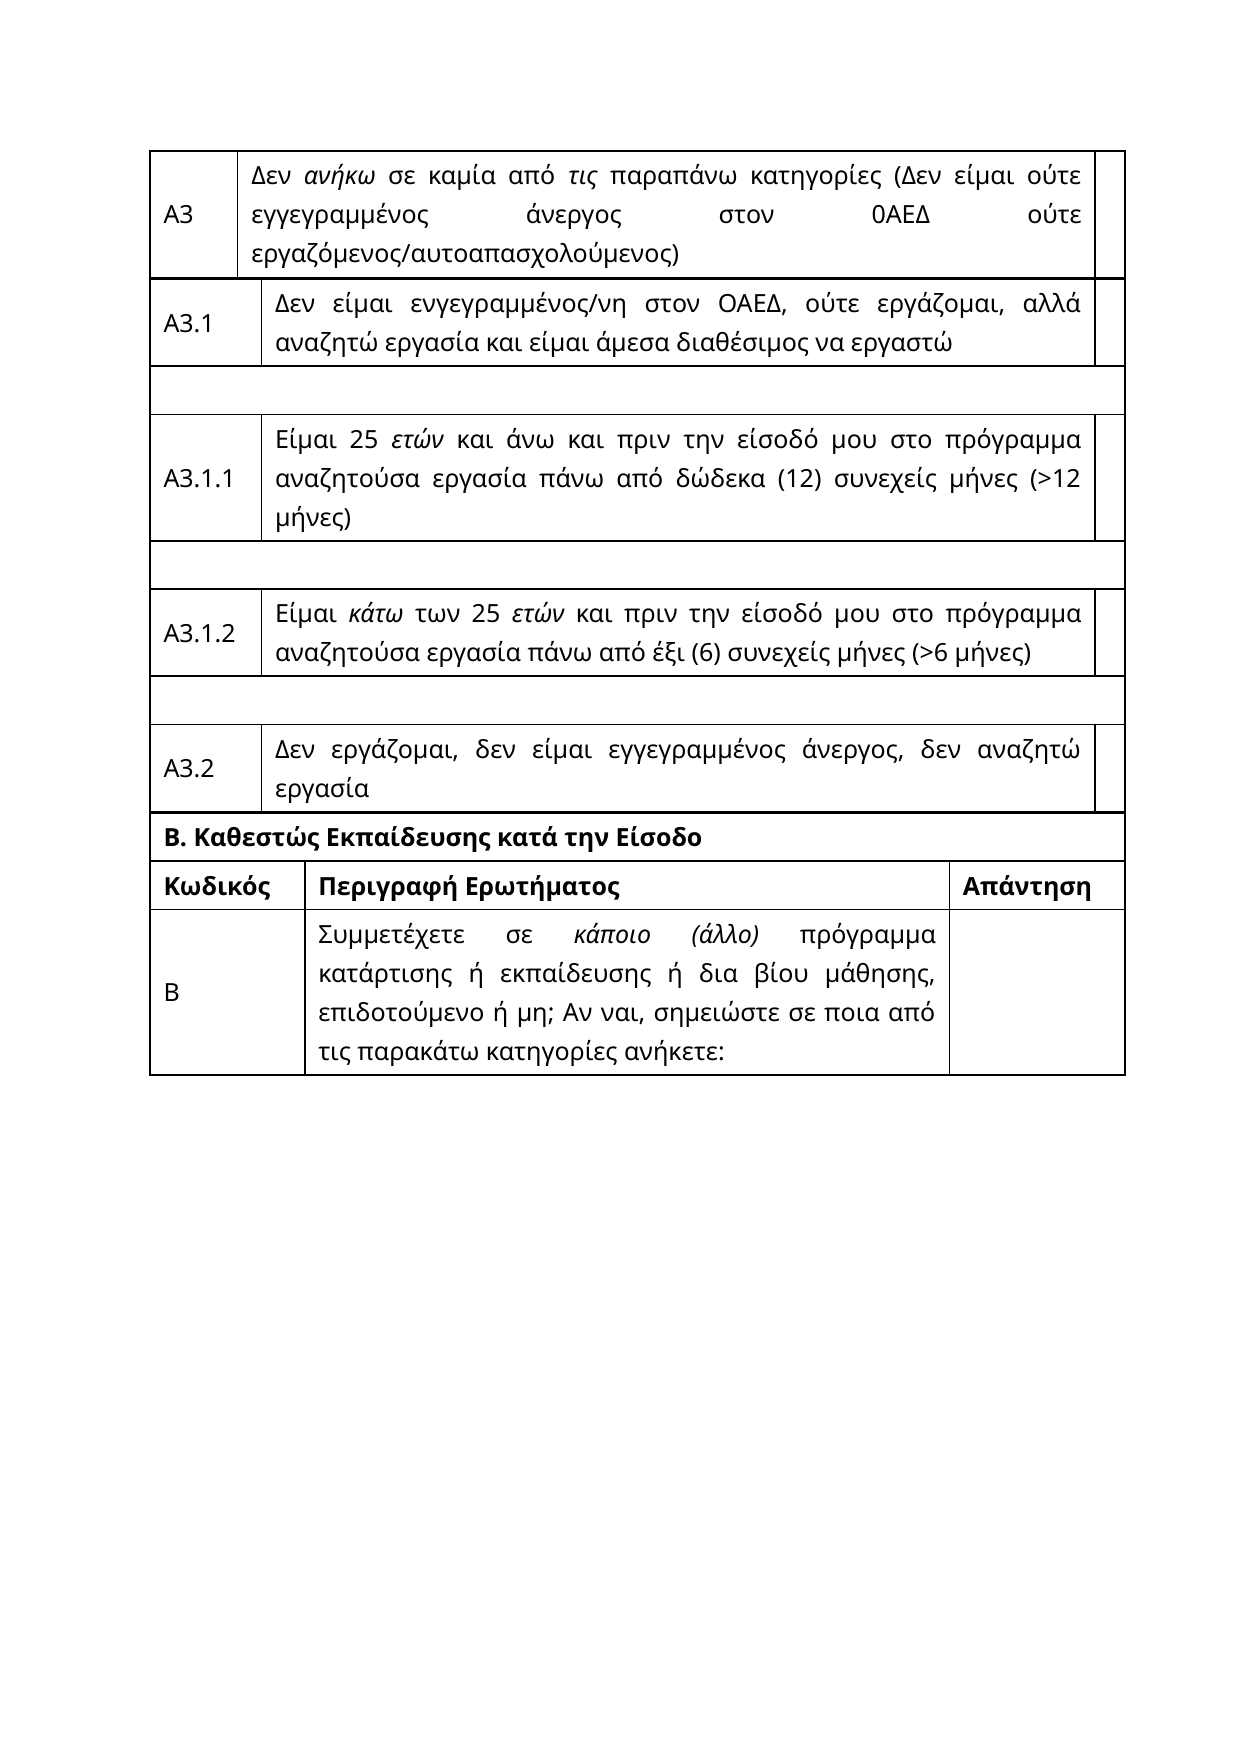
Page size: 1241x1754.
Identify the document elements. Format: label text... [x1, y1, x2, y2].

table_header Β. Καθεστώς Εκπαίδευσης κατά την Είσοδο [151, 814, 1124, 860]
table_cell Περιγραφή Ερωτήματος [306, 862, 949, 908]
table_cell Κωδικός [151, 862, 304, 908]
table_cell Συμμετέχετε σε κάποιο (άλλο) πρόγραμμα κατάρτισης ή εκπαίδευσης ή δια βίου μάθησης, επιδοτούμενο ή μη; Αν ναι, σημειώστε σε ποια από τις παρακάτω κατηγορίες ανήκετε: [306, 910, 949, 1074]
table_header Δεν είμαι ενγεγραμμένος/νη στον ΟΑΕΔ, ούτε εργάζομαι, αλλά αναζητώ εργασία και είμαι άμεσα διαθέσιμος να εργαστώ [262, 280, 1094, 365]
table_cell Δεν ανήκω σε καμία από τις παραπάνω κατηγορίες (Δεν είμαι ούτε εγγεγραμμένος άνεργος στον 0AΕΔ ούτε εργαζόμενος/αυτοαπασχολούμενος) [238, 152, 1094, 276]
table_cell Δεν εργάζομαι, δεν είμαι εγγεγραμμένος άνεργος, δεν αναζητώ εργασία [262, 725, 1094, 811]
table_cell Είμαι 25 ετών και άνω και πριν την είσοδό μου στο πρόγραμμα αναζητούσα εργασία πάνω από δώδεκα (12) συνεχείς μήνες (>12 μήνες) [262, 415, 1094, 540]
table_cell [151, 367, 1124, 413]
table_cell A3.1.2 [151, 590, 261, 675]
table_cell A3.1.1 [151, 415, 261, 540]
table_cell [1096, 415, 1124, 540]
table_cell A3.2 [151, 725, 261, 811]
table_header A3.1 [151, 280, 261, 365]
table_cell [151, 677, 1124, 723]
table_cell [1096, 152, 1124, 276]
table_header [1096, 280, 1124, 365]
table_cell Είμαι κάτω των 25 ετών και πριν την είσοδό μου στο πρόγραμμα αναζητούσα εργασία πάνω από έξι (6) συνεχείς μήνες (>6 μήνες) [262, 590, 1094, 675]
table_cell A3 [151, 152, 237, 276]
table_cell [1096, 590, 1124, 675]
table_cell Β [151, 910, 304, 1074]
table_cell [151, 542, 1124, 588]
table_cell [950, 910, 1124, 1074]
table_cell Απάντηση [950, 862, 1124, 908]
table_cell [1096, 725, 1124, 811]
